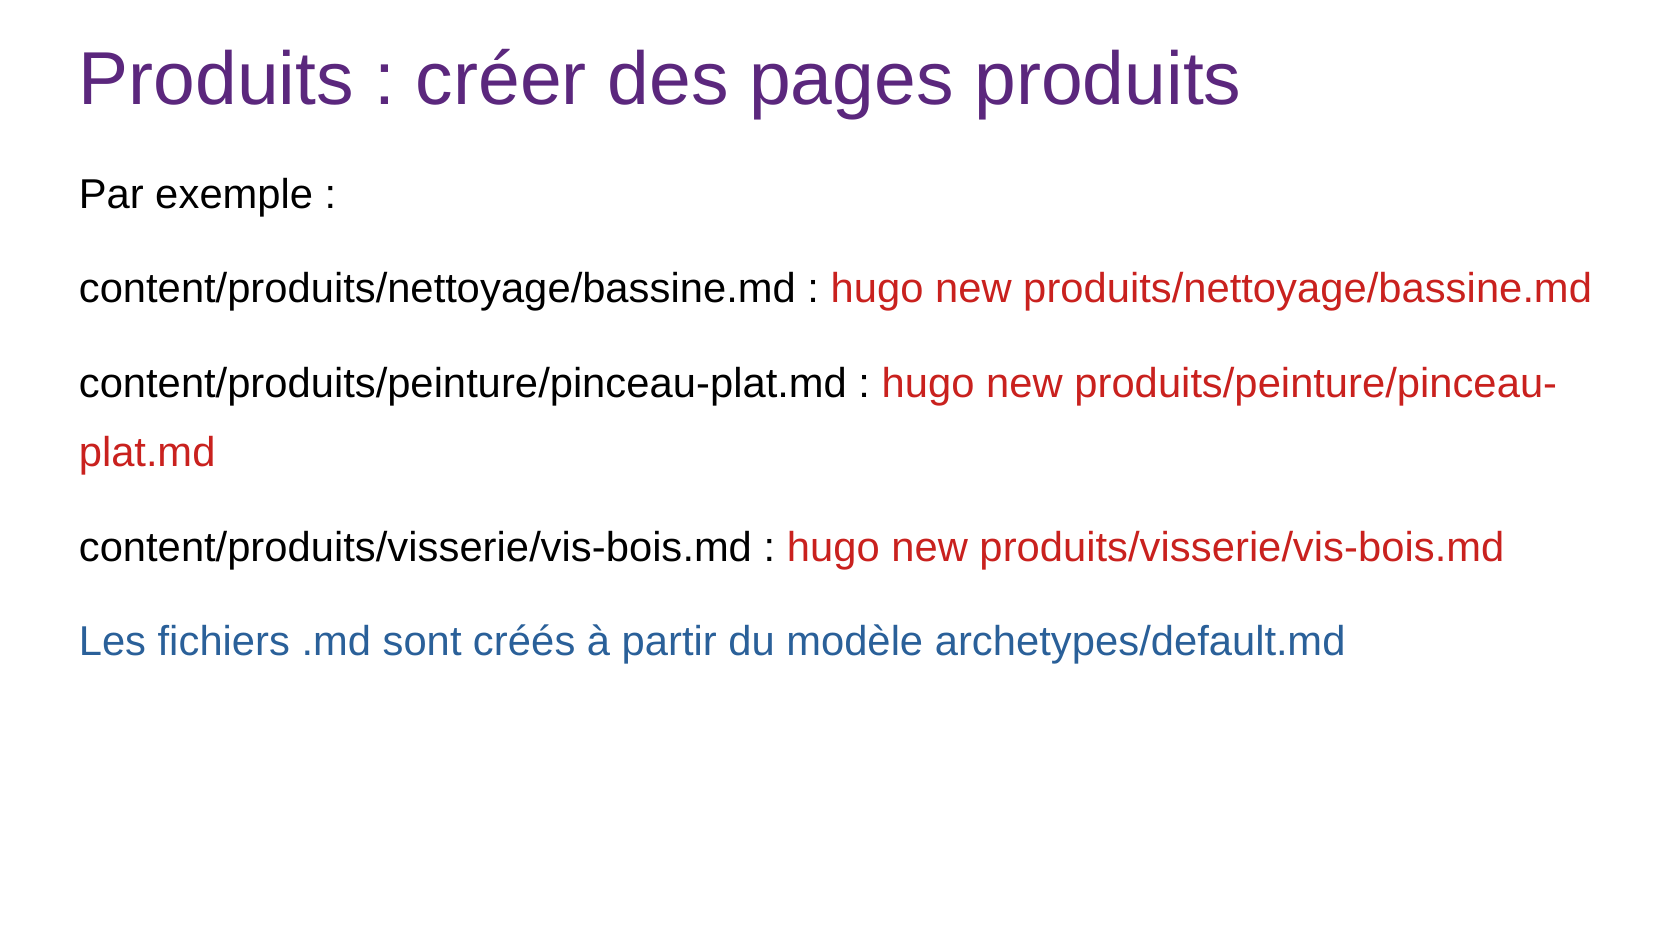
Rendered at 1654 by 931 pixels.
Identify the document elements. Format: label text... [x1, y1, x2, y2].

title Produits : créer des pages produits [78, 36, 1556, 147]
text_box Par exemple : content/produits/nettoyage/bassine.md : hugo new produits/nettoyage/bassine.md content/produits/peinture/pinceau-plat.md : hugo new produits/peinture/pinceau-plat.md content/produits/visserie/vis-bois.md : hugo new produits/visserie/vis-bois.md Les fichiers .md sont créés à partir du modèle archetypes/default.md [78, 147, 1595, 857]
